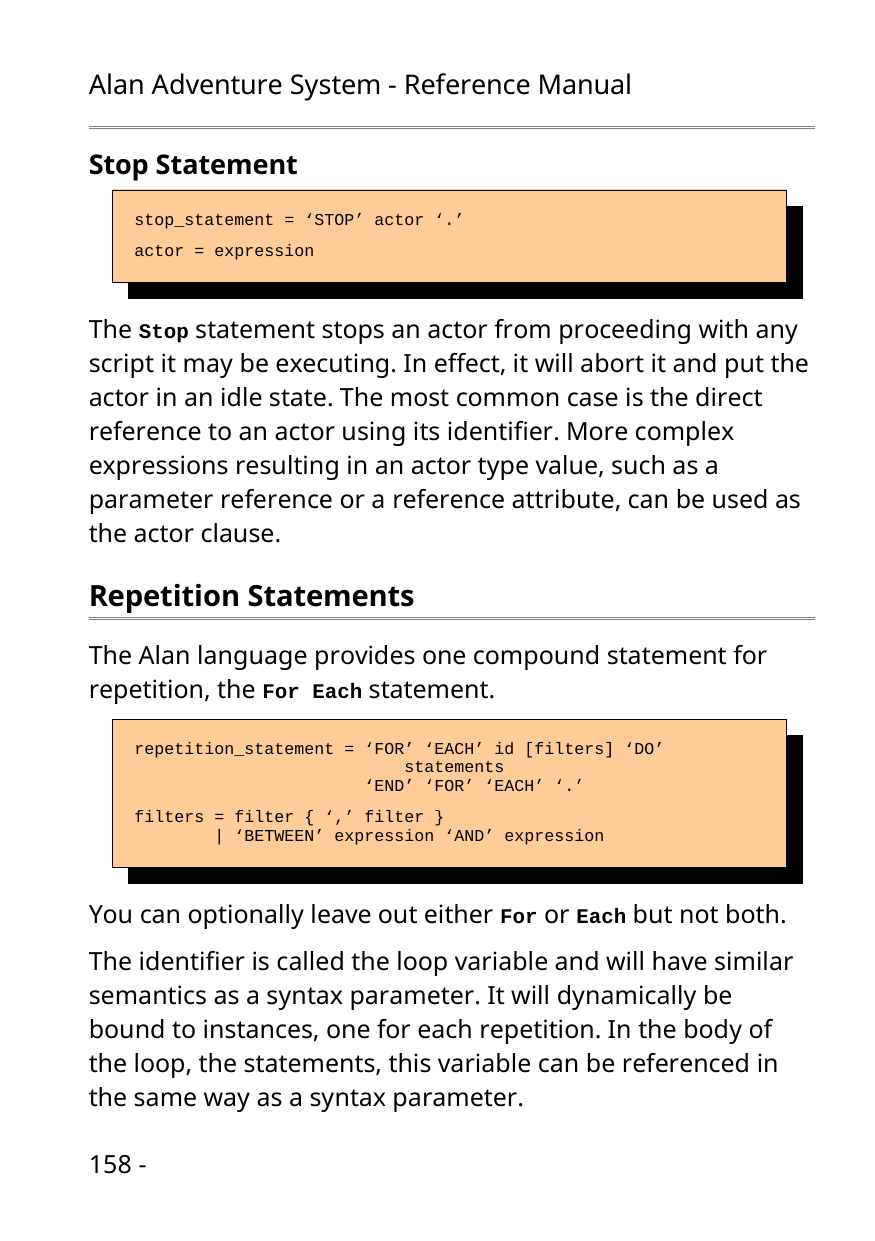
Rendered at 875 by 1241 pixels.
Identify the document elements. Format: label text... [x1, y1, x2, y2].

text The identifier is called the loop variable and will have similar semantics as a syntax parameter. It will dynamically be bound to instances, one for each repetition. In the body of the loop, the statements, this variable can be referenced in the same way as a syntax parameter. [88, 944, 815, 1114]
text You can optionally leave out either For or Each but not both. [88, 897, 815, 931]
text stop_statement = ‘STOP’ actor ‘.’ [113, 191, 786, 221]
subtitle Repetition Statements [88, 575, 815, 619]
text repetition_statement = ‘FOR’ ‘EACH’ id [filters] ‘DO’ statements ‘END’ ‘FOR’ ‘EACH’ ‘.’ [113, 720, 786, 787]
subtitle Stop Statement [88, 146, 815, 182]
text actor = expression [113, 221, 786, 282]
text filters = filter { ‘,’ filter } | ‘BETWEEN’ expression ‘AND’ expression [113, 787, 786, 867]
text The Alan language provides one compound statement for repetition, the For Each statement. [88, 638, 815, 706]
text The Stop statement stops an actor from proceeding with any script it may be executing. In effect, it will abort it and put the actor in an idle state. The most common case is the direct reference to an actor using its identifier. More complex expressions resulting in an actor type value, such as a parameter reference or a reference attribute, can be used as the actor clause. [88, 312, 815, 550]
